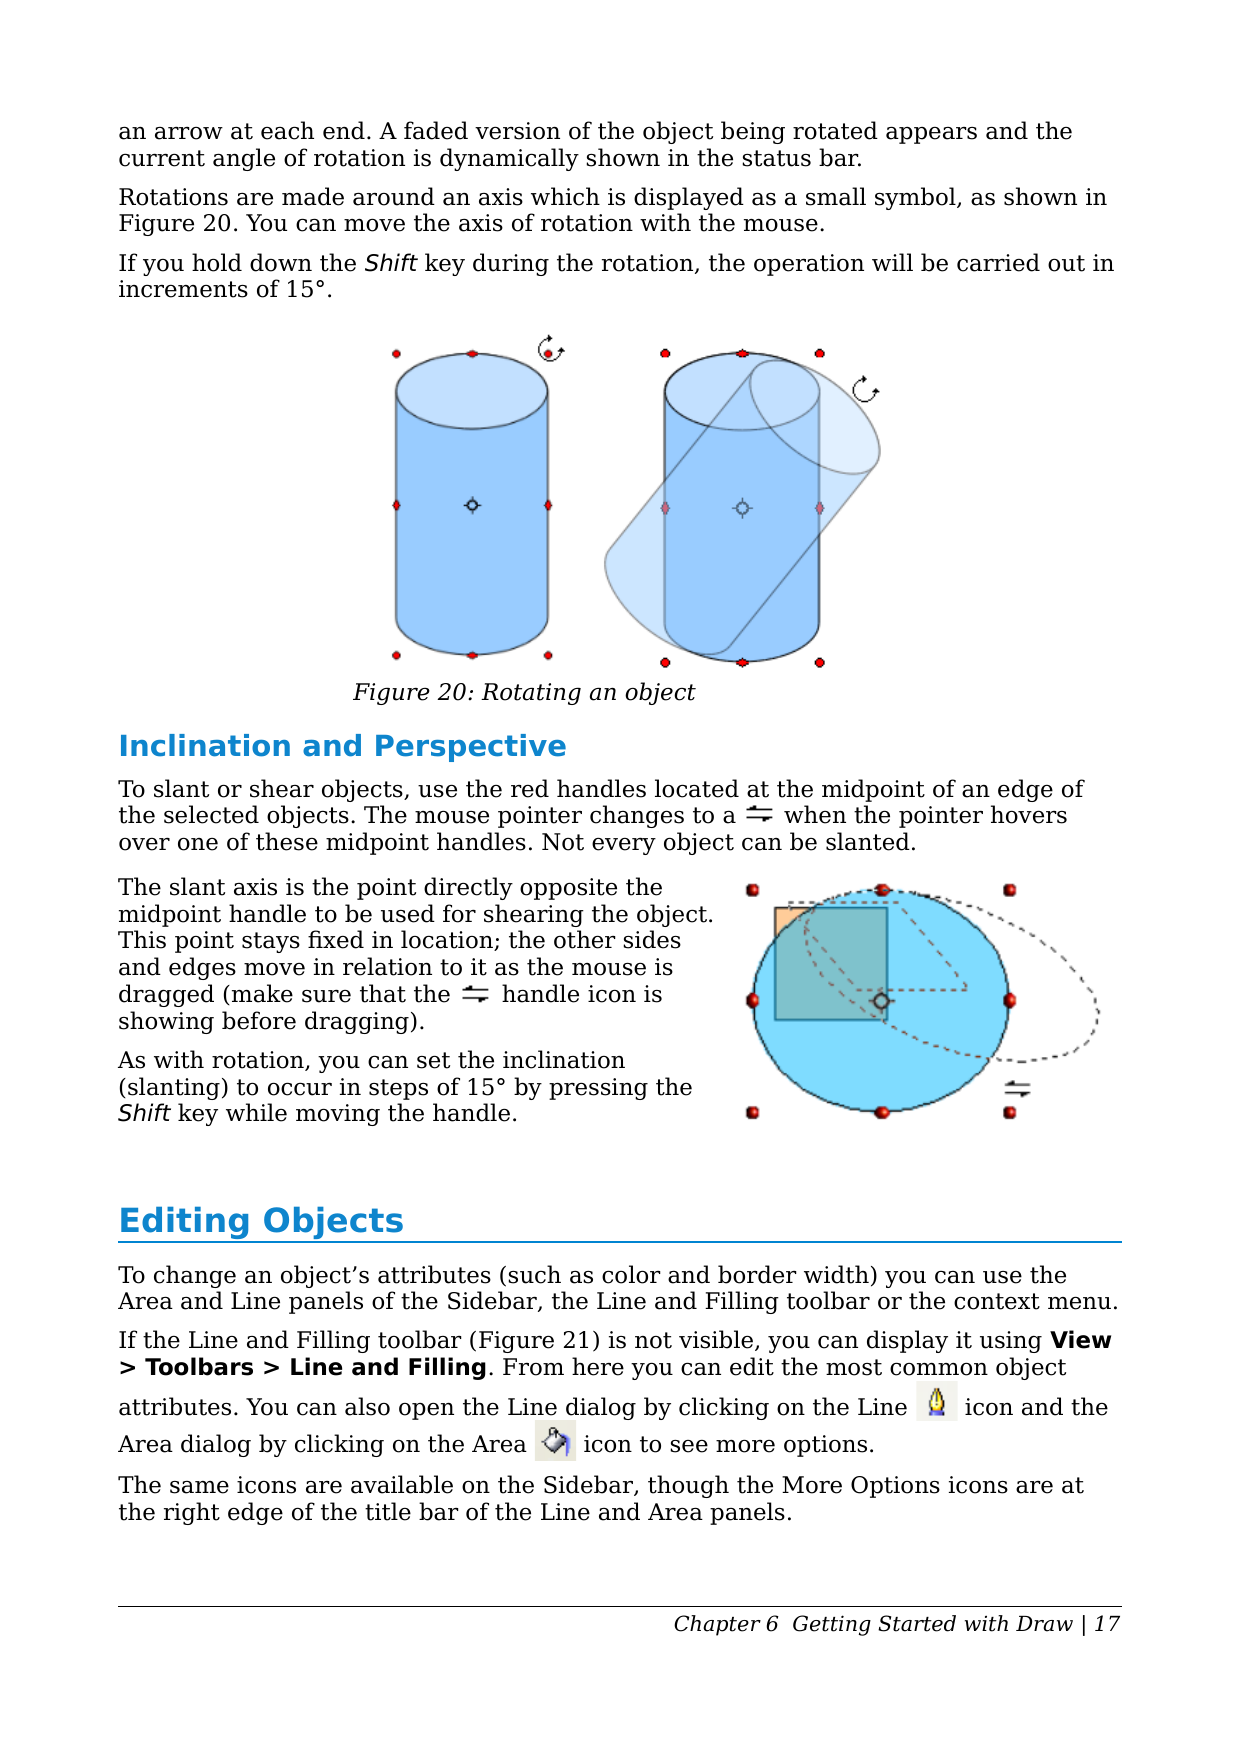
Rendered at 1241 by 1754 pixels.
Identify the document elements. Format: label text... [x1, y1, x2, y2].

text If you hold down the Shift key during the rotation, the operation will be carried out in increments of 15°. [118, 250, 1122, 303]
picture [458, 981, 495, 1009]
text Figure 20: Rotating an object [353, 679, 887, 705]
table_header [724, 869, 1121, 1167]
subtitle Editing Objects [118, 1202, 1122, 1241]
text The same icons are available on the Sidebar, though the More Options icons are at the right edge of the title bar of the Line and Area panels. [118, 1473, 1122, 1526]
picture [744, 803, 777, 827]
text Rotations are made around an axis which is displayed as a small symbol, as shown in Figure 20. You can move the axis of rotation with the mouse. [118, 184, 1122, 237]
table_header The slant axis is the point directly opposite the midpoint handle to be used for shearing the object. This point stays fixed in location; the other sides and edges move in relation to it as the mouse is dragged (make sure that the handle icon is showing before dragging). As with rotation, you can set the inclination (slanting) to occur in steps of 15° by pressing the Shift key while moving the handle. [112, 869, 724, 1167]
picture [534, 1420, 577, 1461]
picture [916, 1381, 958, 1421]
text To change an object’s attributes (such as color and border width) you can use the Area and Line panels of the Sidebar, the Line and Filling toolbar or the context menu. [118, 1262, 1122, 1315]
text To slant or shear objects, use the red handles located at the midpoint of an edge of the selected objects. The mouse pointer changes to a when the pointer hovers over one of these midpoint handles. Not every object can be slanted. [118, 776, 1122, 856]
picture [732, 874, 1114, 1135]
text an arrow at each end. A faded version of the object being rotated appears and the current angle of rotation is dynamically shown in the status bar. [118, 118, 1122, 171]
picture [353, 328, 888, 679]
text If the Line and Filling toolbar (Figure 21) is not visible, you can display it using View > Toolbars > Line and Filling. From here you can edit the most common object attributes. You can also open the Line dialog by clicking on the Line icon and the Area dialog by clicking on the Area icon to see more options. [118, 1328, 1122, 1460]
subtitle Inclination and Perspective [118, 729, 1122, 763]
